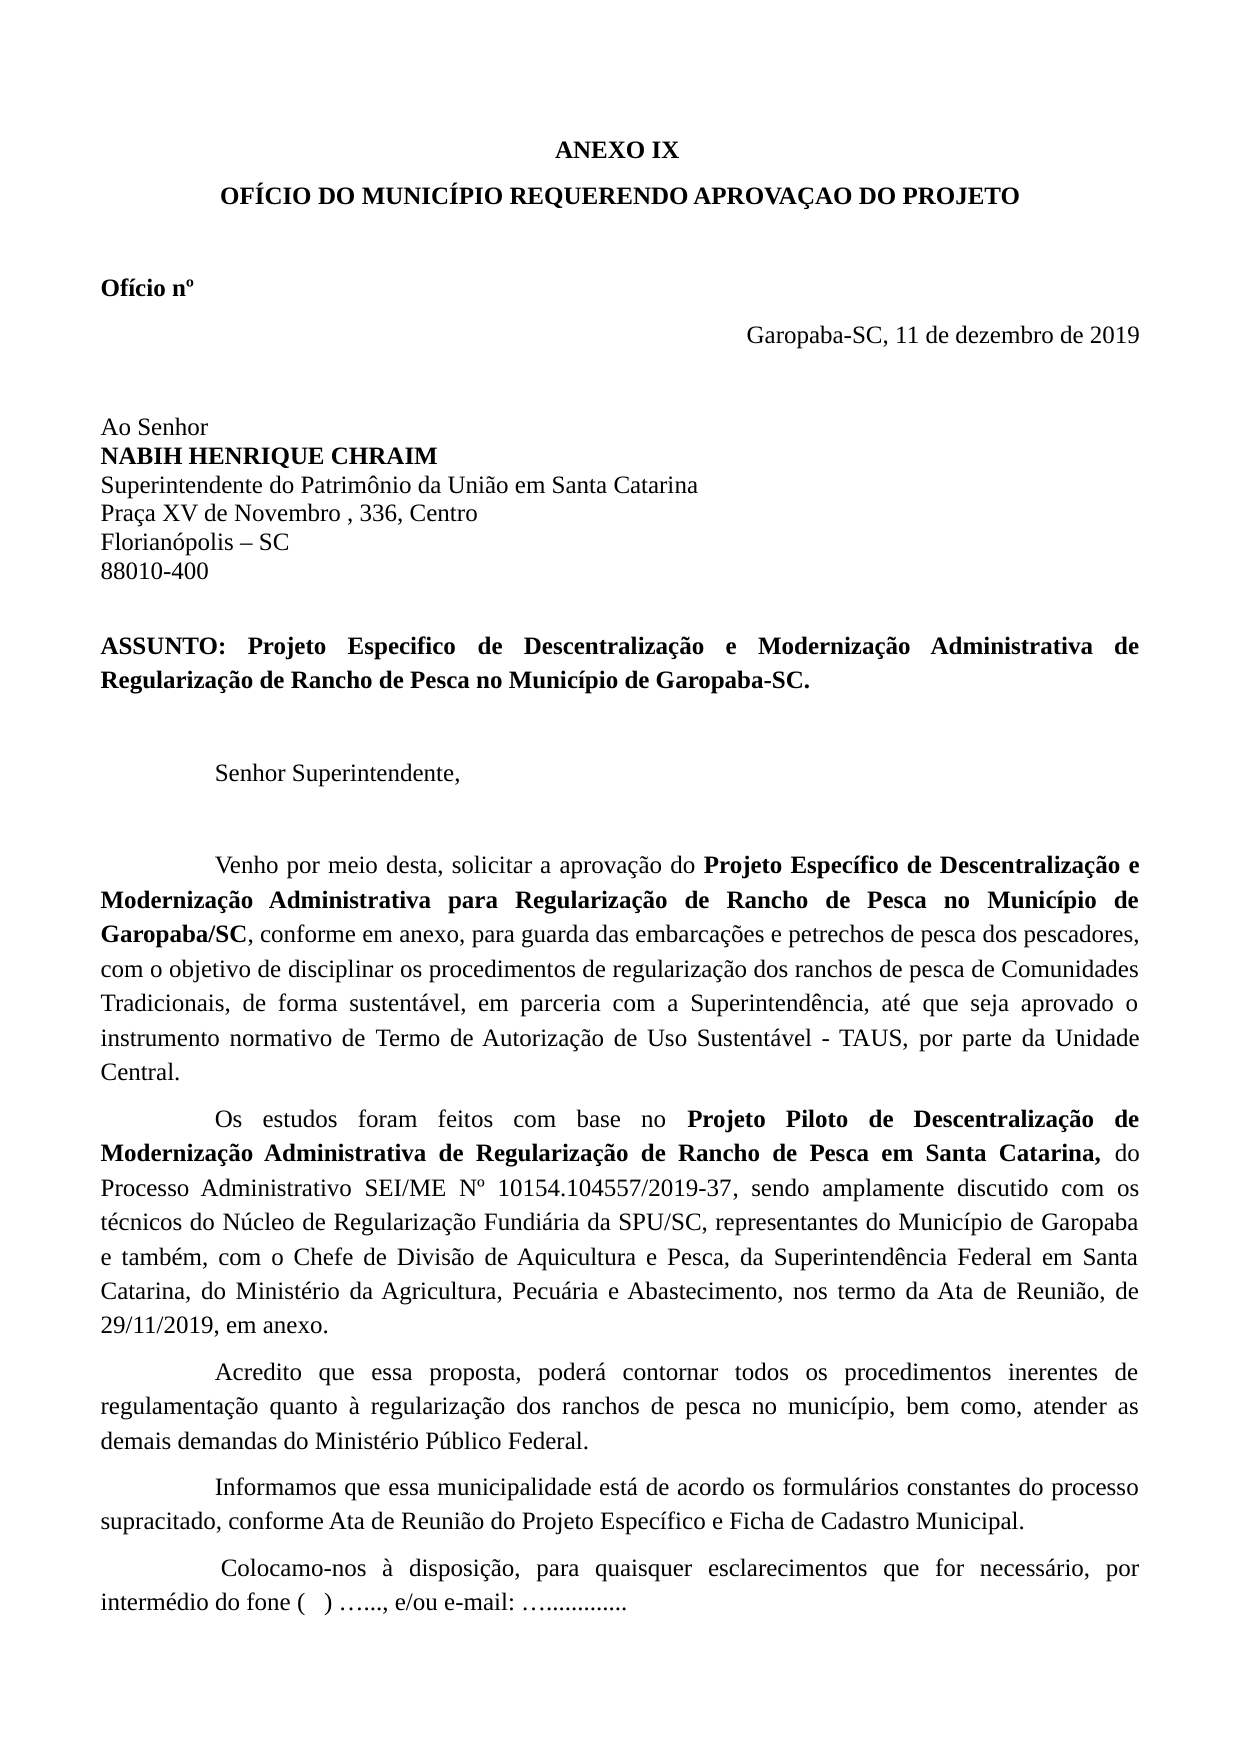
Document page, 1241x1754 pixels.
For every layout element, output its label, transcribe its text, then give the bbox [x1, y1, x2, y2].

text Ao Senhor [100, 412, 1140, 441]
text Informamos que essa municipalidade está de acordo os formulários constantes do processo supracitado, conforme Ata de Reunião do Projeto Específico e Ficha de Cadastro Municipal. [100, 1472, 1140, 1535]
text Acredito que essa proposta, poderá contornar todos os procedimentos inerentes de regulamentação quanto à regularização dos ranchos de pesca no município, bem como, atender as demais demandas do Ministério Público Federal. [100, 1357, 1140, 1454]
text Superintendente do Patrimônio da União em Santa Catarina [100, 470, 1140, 498]
text Os estudos foram feitos com base no Projeto Piloto de Descentralização de Modernização Administrativa de Regularização de Rancho de Pesca em Santa Catarina, do Processo Administrativo SEI/ME Nº 10154.104557/2019-37, sendo amplamente discutido com os técnicos do Núcleo de Regularização Fundiária da SPU/SC, representantes do Município de Garopaba e também, com o Chefe de Divisão de Aquicultura e Pesca, da Superintendência Federal em Santa Catarina, do Ministério da Agricultura, Pecuária e Abastecimento, nos termo da Ata de Reunião, de 29/11/2019, em anexo. [100, 1104, 1140, 1339]
text ASSUNTO: Projeto Especifico de Descentralização e Modernização Administrativa de Regularização de Rancho de Pesca no Município de Garopaba-SC. [100, 631, 1140, 694]
text Venho por meio desta, solicitar a aprovação do Projeto Específico de Descentralização e Modernização Administrativa para Regularização de Rancho de Pesca no Município de Garopaba/SC, conforme em anexo, para guarda das embarcações e petrechos de pesca dos pescadores, com o objetivo de disciplinar os procedimentos de regularização dos ranchos de pesca de Comunidades Tradicionais, de forma sustentável, em parceria com a Superintendência, até que seja aprovado o instrumento normativo de Termo de Autorização de Uso Sustentável - TAUS, por parte da Unidade Central. [100, 851, 1140, 1086]
text Praça XV de Novembro , 336, Centro [100, 498, 1140, 527]
text 88010-400 [100, 556, 1140, 585]
text Colocamo-nos à disposição, para quaisquer esclarecimentos que for necessário, por intermédio do fone ( ) …..., e/ou e-mail: …............. [100, 1553, 1140, 1616]
text OFÍCIO DO MUNICÍPIO REQUERENDO APROVAÇAO DO PROJETO [100, 181, 1140, 210]
text NABIH HENRIQUE CHRAIM [100, 441, 1140, 470]
text ANEXO IX [100, 135, 1140, 163]
text Ofício nº [100, 273, 1140, 302]
text Senhor Superintendente, [100, 758, 1140, 787]
text Garopaba-SC, 11 de dezembro de 2019 [100, 320, 1140, 348]
text Florianópolis – SC [100, 527, 1140, 556]
